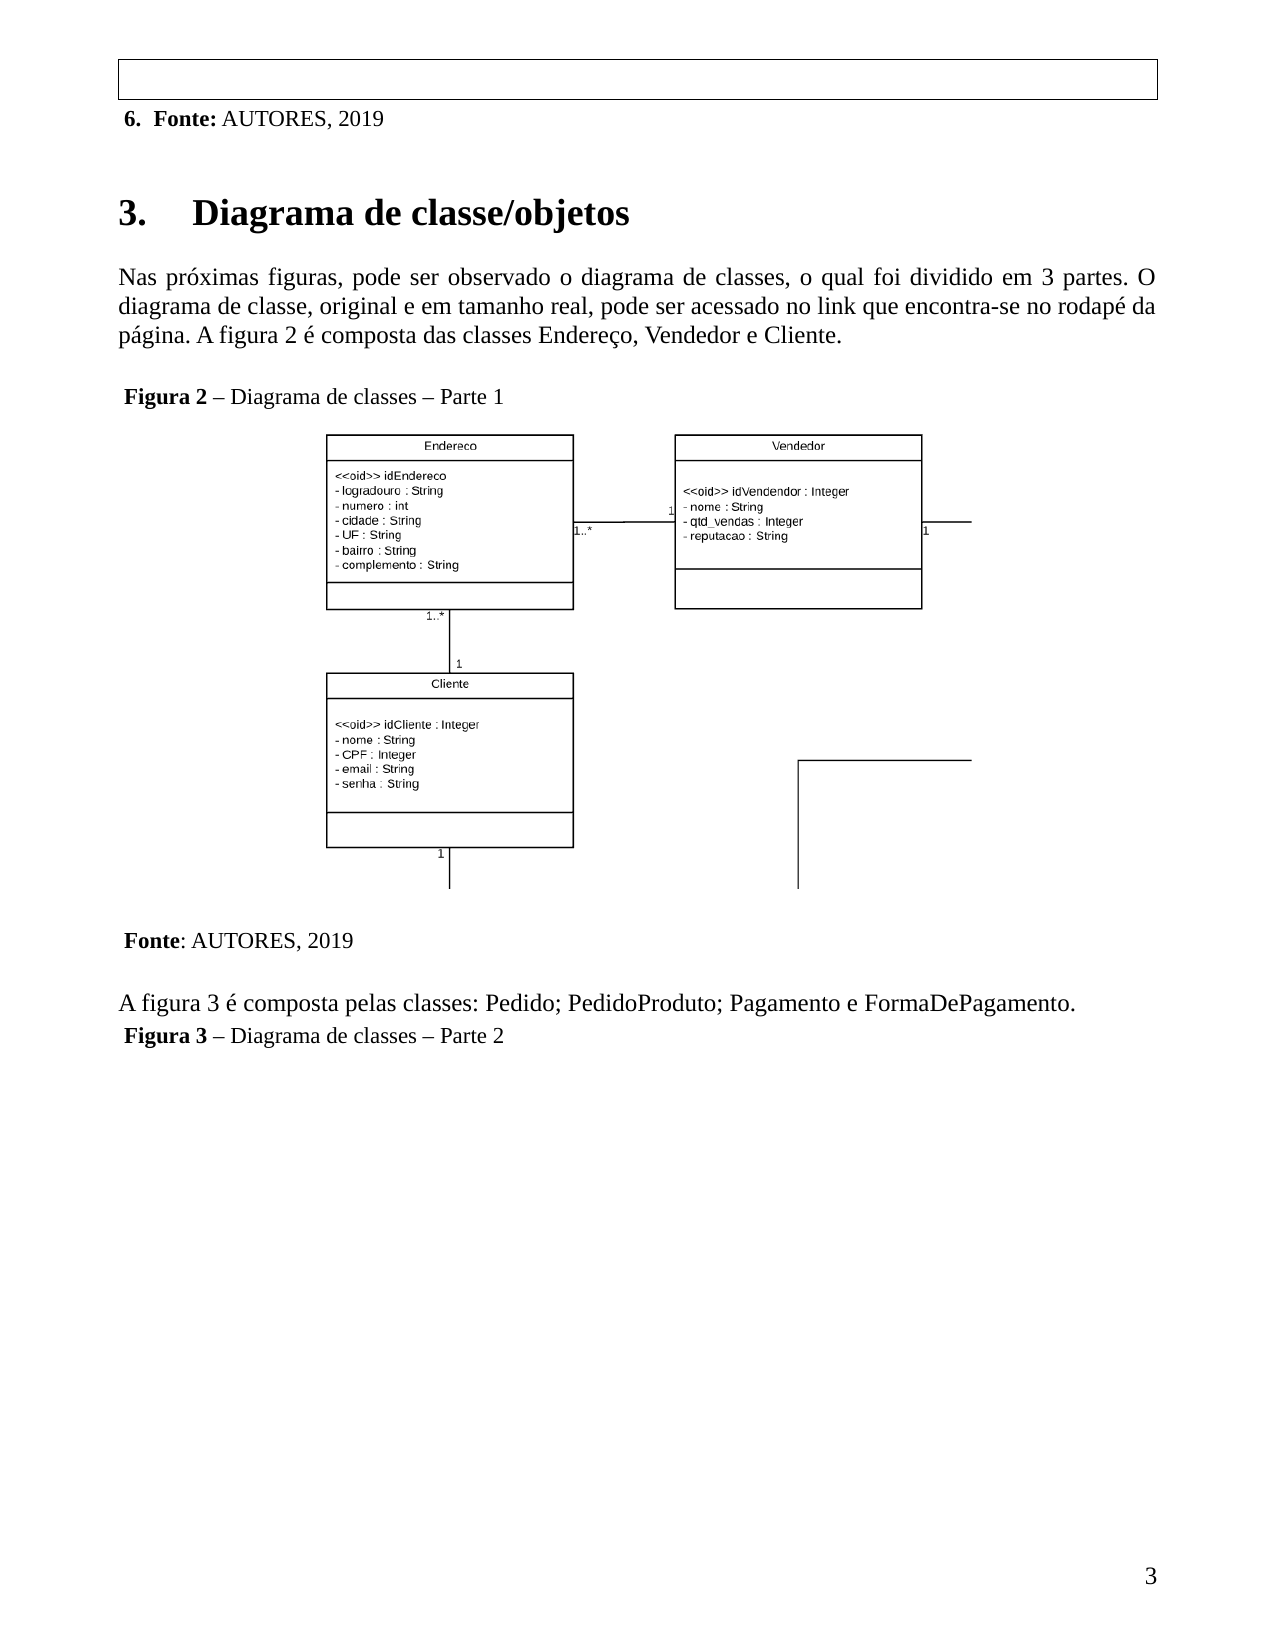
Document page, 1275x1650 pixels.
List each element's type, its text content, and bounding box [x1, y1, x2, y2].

table_cell [118, 415, 1157, 921]
table_header Figura 3 – Diagrama de classes – Parte 2 [118, 1016, 1157, 1054]
text Nas próximas figuras, pode ser observado o diagrama de classes, o qual foi dividido em 3 partes. O diagrama de classe, original e em tamanho real, pode ser acessado no link que encontra-se no rodapé da página. A figura 2 é composta das classes Endereço, Vendedor e Cliente. [118, 262, 1157, 348]
subtitle Diagrama de classe/objetos [118, 190, 1157, 233]
table_cell Fonte: AUTORES, 2019 [118, 921, 1157, 959]
table_header Figura 2 – Diagrama de classes – Parte 1 [118, 377, 1157, 415]
table_cell Fonte: AUTORES, 2019 [118, 100, 1157, 146]
text A figura 3 é composta pelas classes: Pedido; PedidoProduto; Pagamento e FormaDePagamento. [118, 988, 1157, 1016]
table_cell [119, 60, 1157, 99]
picture [303, 420, 972, 889]
